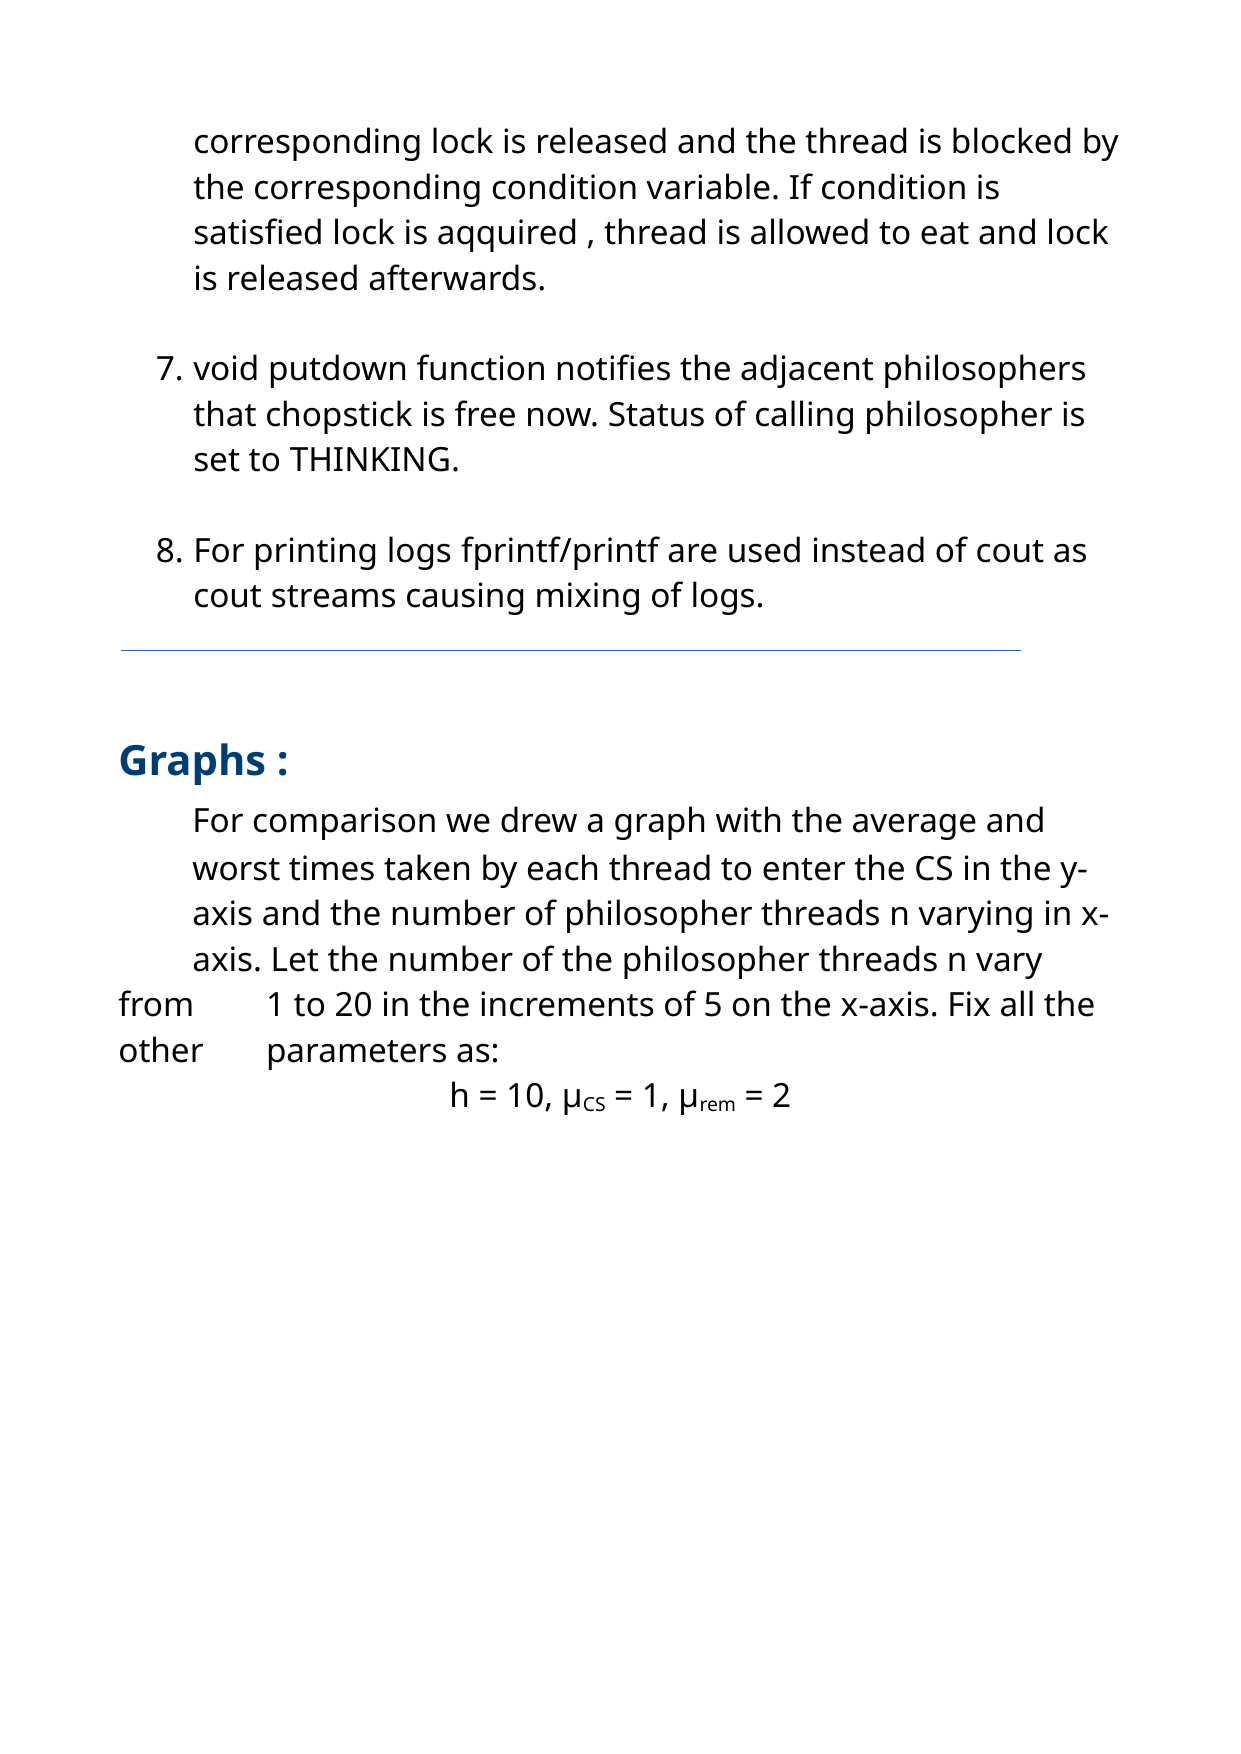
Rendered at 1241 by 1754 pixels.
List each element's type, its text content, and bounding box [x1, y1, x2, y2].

list void putdown function notifies the adjacent philosophers that chopstick is free now. Status of calling philosopher is set to THINKING. [156, 345, 1122, 481]
text h = 10, μCS = 1, μrem = 2 [118, 1072, 1122, 1117]
list For printing logs fprintf/printf are used instead of cout as cout streams causing mixing of logs. [156, 527, 1122, 618]
text For comparison we drew a graph with the average and worst times taken by each thread to enter the CS in the y- axis and the number of philosopher threads n varying in x- axis. Let the number of the philosopher threads n vary from 1 to 20 in the increments of 5 on the x-axis. Fix all the other parameters as: [118, 788, 1122, 1072]
text Graphs : [118, 731, 1122, 788]
list corresponding lock is released and the thread is blocked by the corresponding condition variable. If condition is satisfied lock is aqquired , thread is allowed to eat and lock is released afterwards. [156, 118, 1122, 300]
